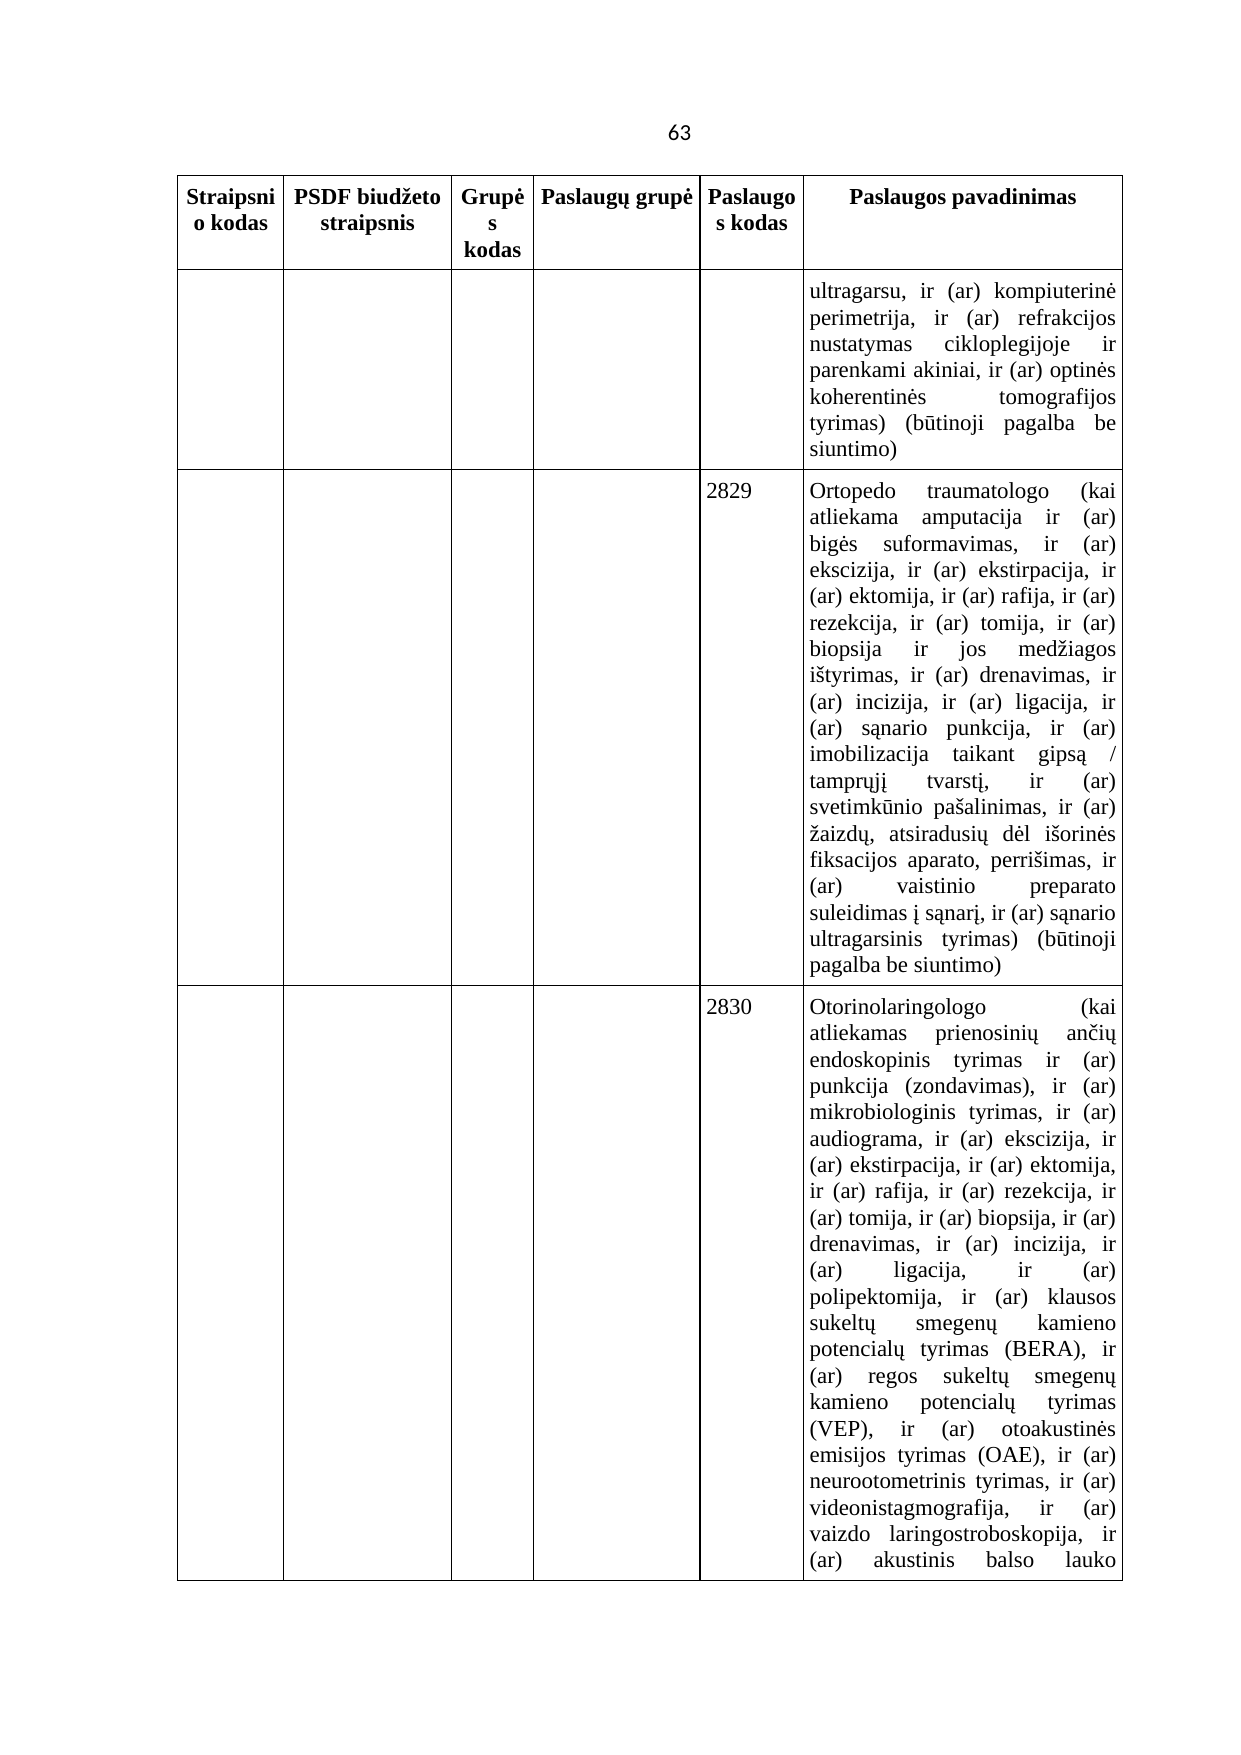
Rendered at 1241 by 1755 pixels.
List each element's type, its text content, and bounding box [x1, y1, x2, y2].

table_cell [534, 470, 699, 985]
table_cell [284, 270, 451, 469]
table_cell 2829 [701, 470, 803, 985]
table_cell [452, 270, 533, 469]
table_cell [178, 470, 283, 985]
table_header Paslaugų grupė [534, 176, 699, 269]
table_cell [452, 470, 533, 985]
table_cell [284, 470, 451, 985]
table_cell [701, 270, 803, 469]
table_cell [534, 986, 699, 1580]
table_header Grupės kodas [452, 176, 533, 269]
table_header PSDF biudžeto straipsnis [284, 176, 451, 269]
table_cell Ortopedo traumatologo (kai atliekama amputacija ir (ar) bigės suformavimas, ir (ar) ekscizija, ir (ar) ekstirpacija, ir (ar) ektomija, ir (ar) rafija, ir (ar) rezekcija, ir (ar) tomija, ir (ar) biopsija ir jos medžiagos ištyrimas, ir (ar) drenavimas, ir (ar) incizija, ir (ar) ligacija, ir (ar) sąnario punkcija, ir (ar) imobilizacija taikant gipsą / tamprųjį tvarstį, ir (ar) svetimkūnio pašalinimas, ir (ar) žaizdų, atsiradusių dėl išorinės fiksacijos aparato, perrišimas, ir (ar) vaistinio preparato suleidimas į sąnarį, ir (ar) sąnario ultragarsinis tyrimas) (būtinoji pagalba be siuntimo) [804, 470, 1122, 985]
table_header Straipsnio kodas [178, 176, 283, 269]
table_header Paslaugos pavadinimas [804, 176, 1122, 269]
table_cell [534, 270, 699, 469]
table_cell [452, 986, 533, 1580]
table_cell [178, 270, 283, 469]
table_cell [178, 986, 283, 1580]
table_cell ultragarsu, ir (ar) kompiuterinė perimetrija, ir (ar) refrakcijos nustatymas cikloplegijoje ir parenkami akiniai, ir (ar) optinės koherentinės tomografijos tyrimas) (būtinoji pagalba be siuntimo) [804, 270, 1122, 469]
table_cell [284, 986, 451, 1580]
table_cell 2830 [701, 986, 803, 1580]
table_cell Otorinolaringologo (kai atliekamas prienosinių ančių endoskopinis tyrimas ir (ar) punkcija (zondavimas), ir (ar) mikrobiologinis tyrimas, ir (ar) audiograma, ir (ar) ekscizija, ir (ar) ekstirpacija, ir (ar) ektomija, ir (ar) rafija, ir (ar) rezekcija, ir (ar) tomija, ir (ar) biopsija, ir (ar) drenavimas, ir (ar) incizija, ir (ar) ligacija, ir (ar) polipektomija, ir (ar) klausos sukeltų smegenų kamieno potencialų tyrimas (BERA), ir (ar) regos sukeltų smegenų kamieno potencialų tyrimas (VEP), ir (ar) otoakustinės emisijos tyrimas (OAE), ir (ar) neurootometrinis tyrimas, ir (ar) videonistagmografija, ir (ar) vaizdo laringostroboskopija, ir (ar) akustinis balso lauko [804, 986, 1122, 1580]
table_header Paslaugos kodas [701, 176, 803, 269]
